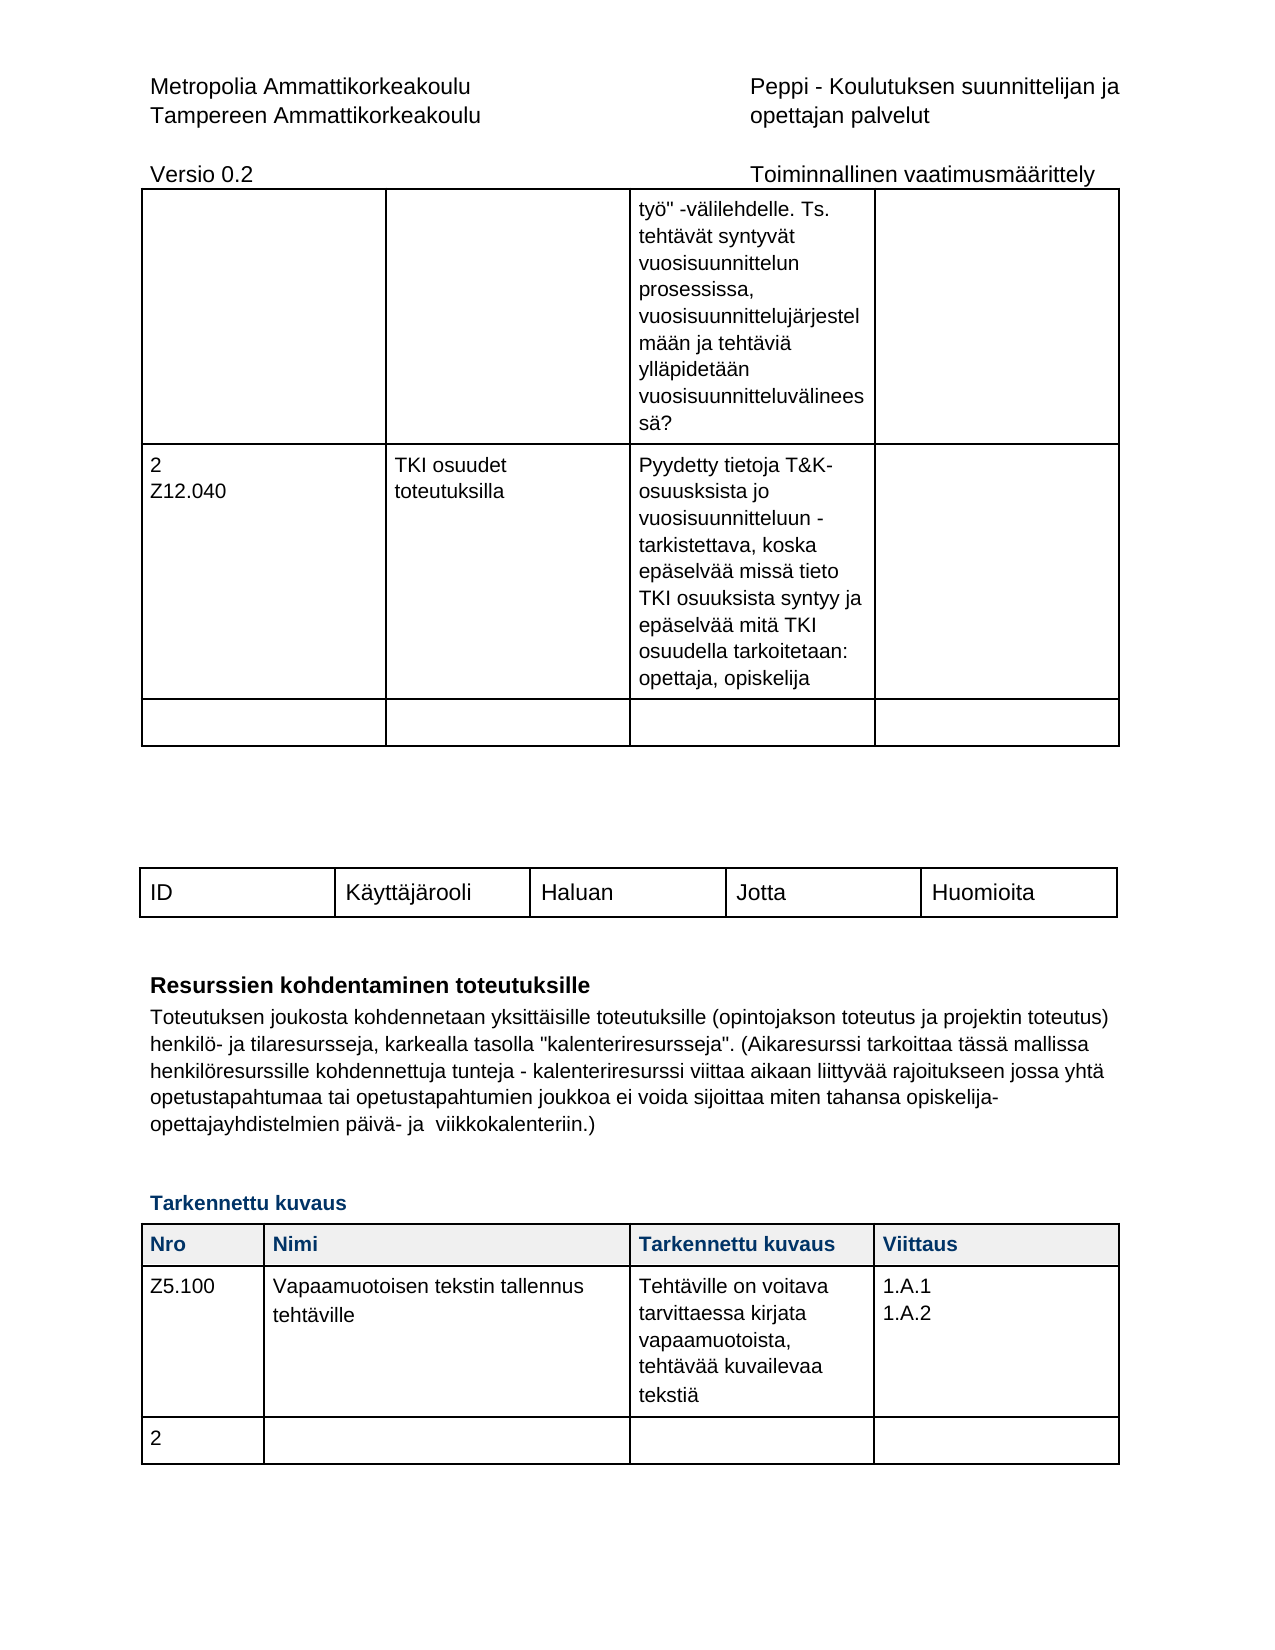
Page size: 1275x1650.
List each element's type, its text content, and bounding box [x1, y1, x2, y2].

table_cell [143, 700, 385, 744]
table_header Haluan [531, 869, 725, 916]
table_header Nimi [265, 1225, 629, 1264]
table_cell [875, 1418, 1118, 1462]
table_cell [143, 190, 385, 443]
table_cell [631, 700, 874, 744]
table_cell Pyydetty tietoja T&K-osuusksista jo vuosisuunnitteluun - tarkistettava, koska epäselvää missä tieto TKI osuuksista syntyy ja epäselvää mitä TKI osuudella tarkoitetaan: opettaja, opiskelija [631, 445, 874, 698]
table_cell Tehtäville on voitava tarvittaessa kirjata vapaamuotoista, tehtävää kuvailevaa tekstiä [631, 1267, 873, 1416]
table_header Nro [143, 1225, 263, 1264]
table_cell [387, 700, 629, 744]
table_cell [265, 1418, 629, 1462]
table_cell 2 Z12.040 [143, 445, 385, 698]
table_cell [876, 700, 1118, 744]
table_cell [631, 1418, 873, 1462]
table_cell [876, 445, 1118, 698]
table_header Tarkennettu kuvaus [631, 1225, 873, 1264]
table_header Käyttäjärooli [336, 869, 529, 916]
table_header Jotta [727, 869, 920, 916]
table_cell 1.A.1 1.A.2 [875, 1267, 1118, 1416]
table_cell Vapaamuotoisen tekstin tallennus tehtäville [265, 1267, 629, 1416]
table_cell [387, 190, 629, 443]
table_cell työ" -välilehdelle. Ts. tehtävät syntyvät vuosisuunnittelun prosessissa, vuosisuunnittelujärjestelmään ja tehtäviä ylläpidetään vuosisuunnitteluvälineessä? [631, 190, 874, 443]
subtitle Resurssien kohdentaminen toteutuksille [150, 972, 1125, 998]
table_cell [876, 190, 1118, 443]
table_cell 2 [143, 1418, 263, 1462]
table_cell TKI osuudet toteutuksilla [387, 445, 629, 698]
table_cell Z5.100 [143, 1267, 263, 1416]
text Toteutuksen joukosta kohdennetaan yksittäisille toteutuksille (opintojakson toteutus ja projektin toteutus) henkilö- ja tilaresursseja, karkealla tasolla "kalenteriresursseja". (Aikaresurssi tarkoittaa tässä mallissa henkilöresurssille kohdennettuja tunteja - kalenteriresurssi viittaa aikaan liittyvää rajoitukseen jossa yhtä opetustapahtumaa tai opetustapahtumien joukkoa ei voida sijoittaa miten tahansa opiskelija-opettajayhdistelmien päivä- ja viikkokalenteriin.) [150, 1006, 1125, 1136]
table_header Viittaus [875, 1225, 1118, 1264]
table_header Huomioita [922, 869, 1116, 916]
table_header ID [141, 869, 334, 916]
subtitle Tarkennettu kuvaus [150, 1192, 1125, 1215]
